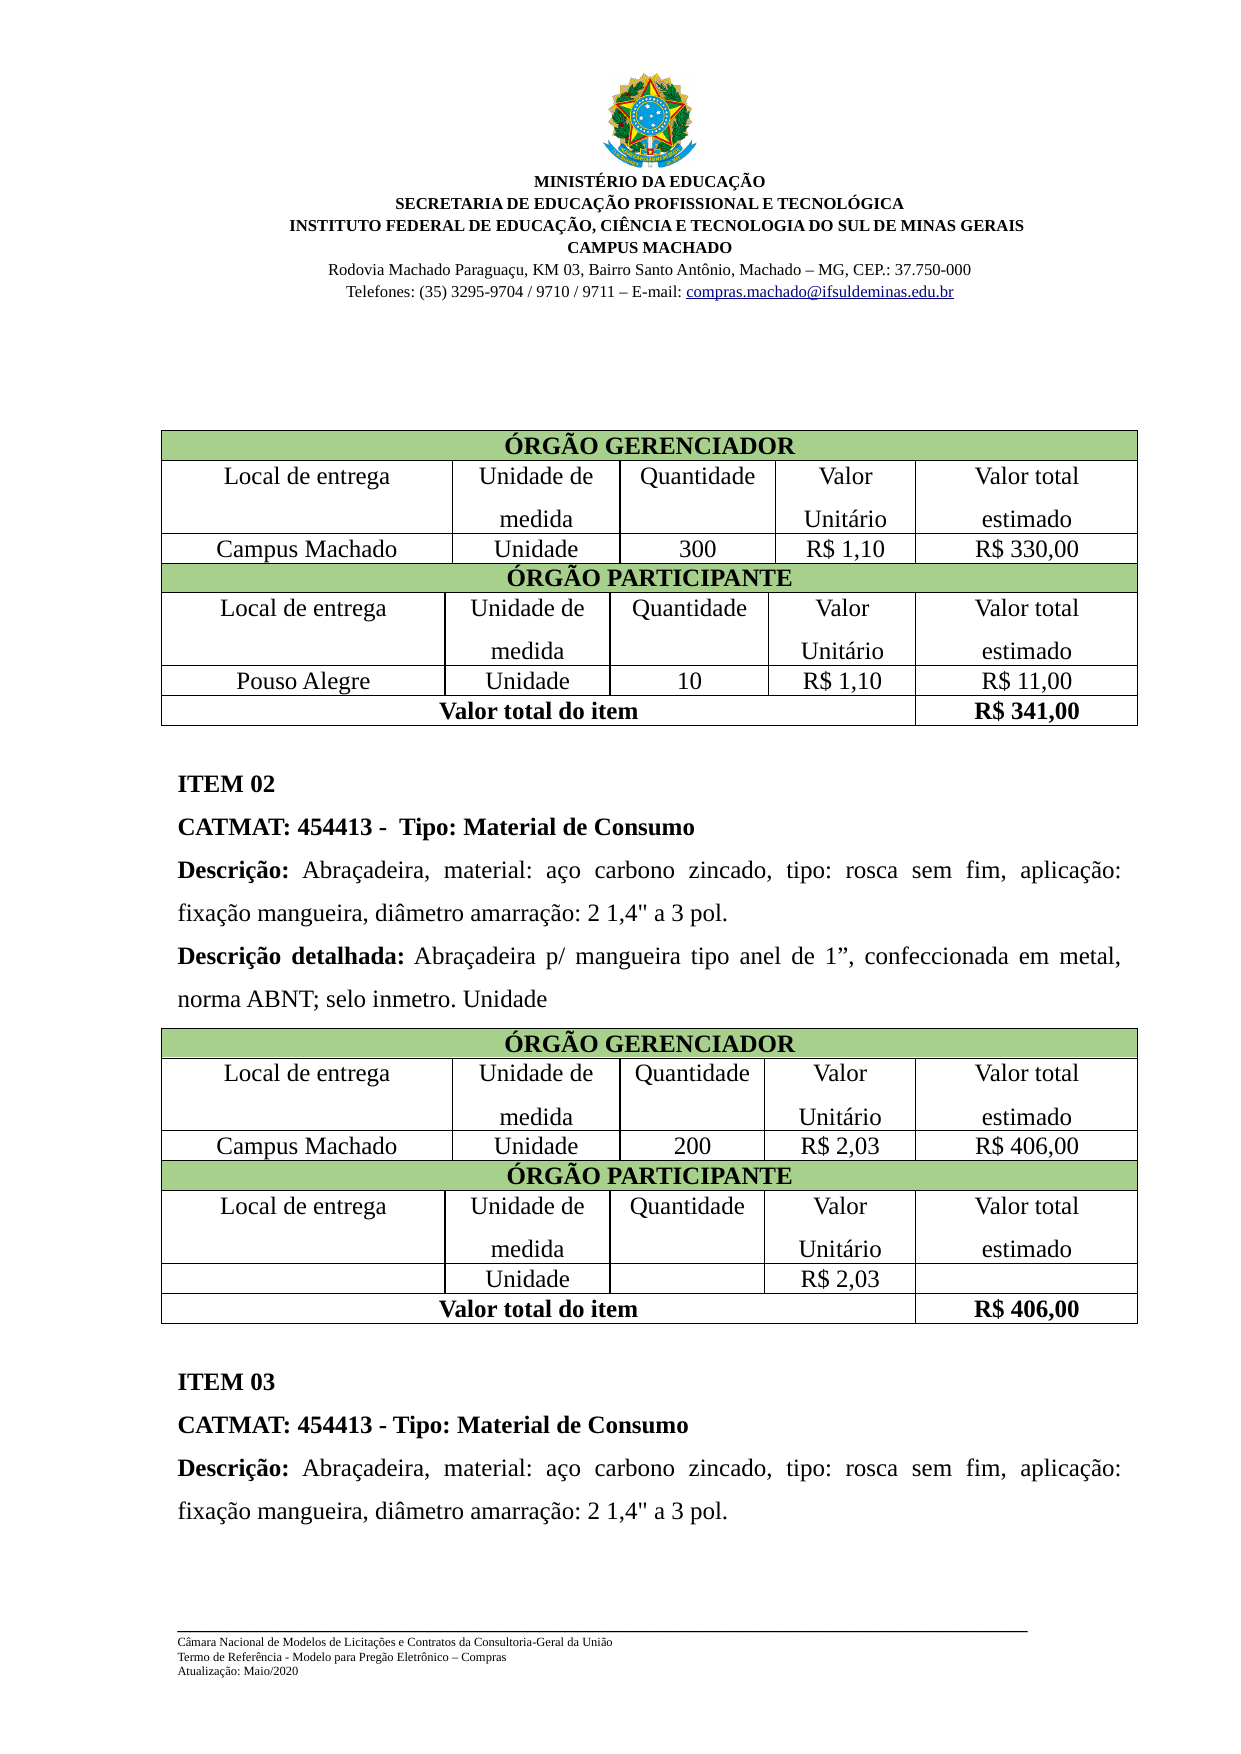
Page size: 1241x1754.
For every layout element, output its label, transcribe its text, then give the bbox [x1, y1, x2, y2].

table_cell ÓRGÃO PARTICIPANTE [162, 1161, 1137, 1190]
table_cell Unidade [453, 534, 619, 562]
table_cell R$ 406,00 [916, 1294, 1137, 1322]
table_cell Campus Machado [162, 1131, 452, 1160]
picture [669, 149, 680, 155]
table_cell [611, 1264, 764, 1293]
table_cell Unidade de medida [446, 1191, 609, 1263]
table_cell [162, 1264, 444, 1293]
table_cell Campus Machado [162, 534, 452, 562]
table_cell R$ 341,00 [916, 696, 1137, 725]
table_cell Valor Unitário [765, 1059, 915, 1130]
text Descrição detalhada: Abraçadeira p/ mangueira tipo anel de 1”, confeccionada em metal, norma ABNT; selo inmetro. Unidade [177, 941, 1122, 1013]
table_cell R$ 2,03 [765, 1264, 915, 1293]
table_cell Unidade de medida [453, 1059, 619, 1130]
table_cell R$ 1,10 [776, 534, 915, 562]
table_cell Unidade de medida [453, 461, 619, 533]
table_cell Quantidade [611, 1191, 764, 1263]
table_cell Unidade [453, 1131, 619, 1160]
table_cell Local de entrega [162, 461, 452, 533]
table_cell R$ 2,03 [765, 1131, 915, 1160]
table_cell R$ 1,10 [769, 666, 915, 695]
table_cell [916, 1264, 1137, 1293]
table_cell R$ 11,00 [916, 666, 1137, 695]
table_cell Local de entrega [162, 1191, 444, 1263]
table_cell Valor total estimado [916, 1191, 1137, 1263]
table_cell Local de entrega [162, 1059, 452, 1130]
table_cell R$ 330,00 [916, 534, 1137, 562]
picture [643, 163, 658, 168]
text ITEM 02 [177, 769, 1122, 798]
table_cell Valor Unitário [769, 593, 915, 665]
table_cell R$ 406,00 [916, 1131, 1137, 1160]
text CATMAT: 454413 - Tipo: Material de Consumo [177, 812, 1122, 841]
table_cell Valor total do item [162, 696, 915, 725]
table_cell Quantidade [621, 461, 775, 533]
text Descrição: Abraçadeira, material: aço carbono zincado, tipo: rosca sem fim, aplicação: fixação mangueira, diâmetro amarração: 2 1,4" a 3 pol. [177, 1453, 1122, 1525]
picture [603, 73, 697, 168]
table_cell Quantidade [611, 593, 768, 665]
table_cell Unidade [446, 1264, 609, 1293]
table_cell 300 [621, 534, 775, 562]
table_cell Valor total estimado [916, 1059, 1137, 1130]
table_cell Valor Unitário [776, 461, 915, 533]
table_cell 200 [621, 1131, 764, 1160]
text ITEM 03 [177, 1367, 1122, 1395]
table_cell Local de entrega [162, 593, 444, 665]
table_header ÓRGÃO GERENCIADOR [162, 431, 1137, 460]
table_cell Unidade de medida [446, 593, 609, 665]
table_cell Quantidade [621, 1059, 764, 1130]
text CATMAT: 454413 - Tipo: Material de Consumo [177, 1410, 1122, 1438]
table_cell Valor total estimado [916, 593, 1137, 665]
table_cell Valor Unitário [765, 1191, 915, 1263]
table_cell Unidade [446, 666, 609, 695]
table_cell Valor total estimado [916, 461, 1137, 533]
table_cell Pouso Alegre [162, 666, 444, 695]
table_cell 10 [611, 666, 768, 695]
table_cell ÓRGÃO PARTICIPANTE [162, 564, 1137, 592]
table_cell Valor total do item [162, 1294, 915, 1322]
table_header ÓRGÃO GERENCIADOR [162, 1029, 1137, 1057]
text Descrição: Abraçadeira, material: aço carbono zincado, tipo: rosca sem fim, aplicação: fixação mangueira, diâmetro amarração: 2 1,4" a 3 pol. [177, 855, 1122, 927]
